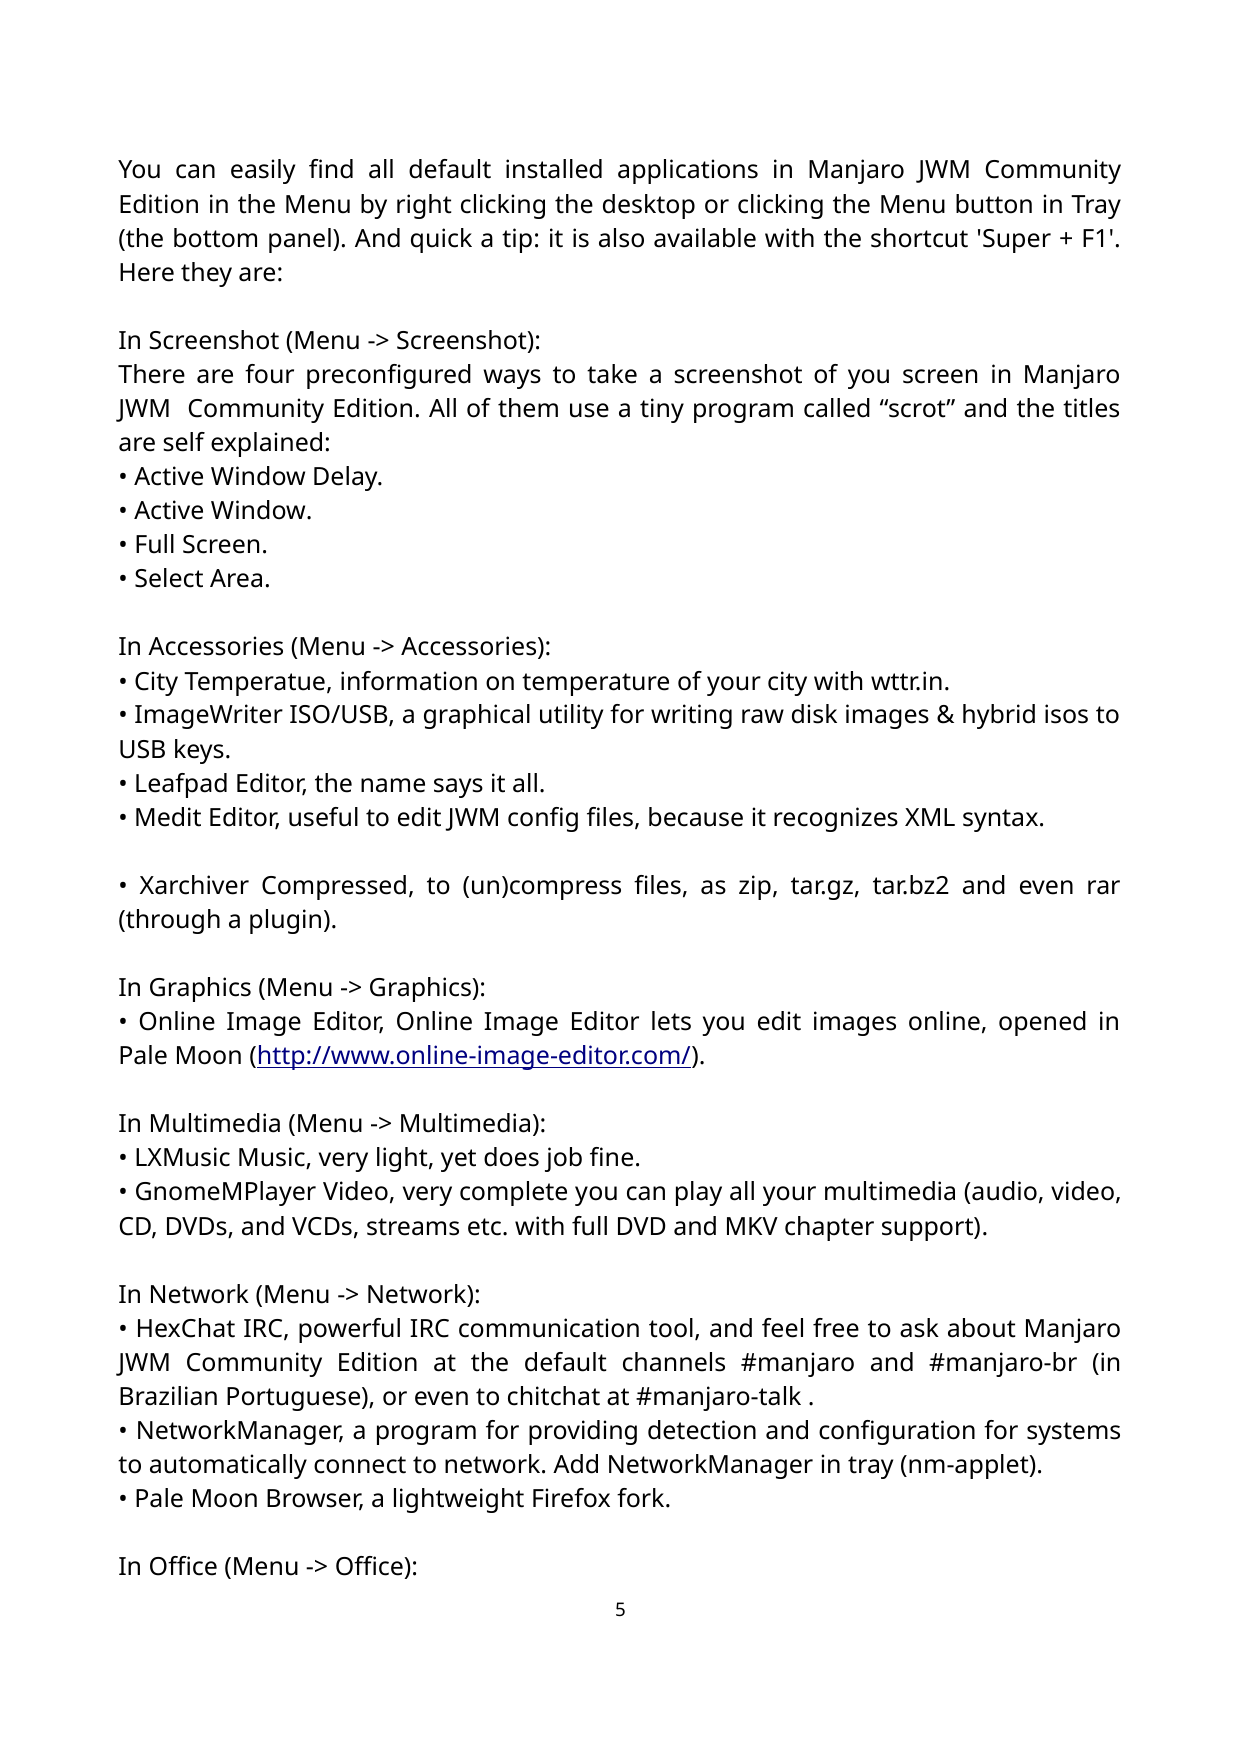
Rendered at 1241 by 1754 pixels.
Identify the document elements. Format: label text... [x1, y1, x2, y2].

text In Network (Menu -> Network): [118, 1276, 1122, 1310]
text • GnomeMPlayer Video, very complete you can play all your multimedia (audio, video, CD, DVDs, and VCDs, streams etc. with full DVD and MKV chapter support). [118, 1174, 1122, 1242]
text In Accessories (Menu -> Accessories): [118, 629, 1122, 663]
text • City Temperatue, information on temperature of your city with wttr.in. [118, 663, 1122, 697]
text • Xarchiver Compressed, to (un)compress files, as zip, tar.gz, tar.bz2 and even rar (through a plugin). [118, 867, 1122, 936]
text You can easily find all default installed applications in Manjaro JWM Community Edition in the Menu by right clicking the desktop or clicking the Menu button in Tray (the bottom panel). And quick a tip: it is also available with the shortcut 'Super + F1'. Here they are: [118, 152, 1122, 288]
text • Full Screen. [118, 527, 1122, 561]
text • Active Window Delay. [118, 459, 1122, 493]
text • LXMusic Music, very light, yet does job fine. [118, 1140, 1122, 1174]
text In Office (Menu -> Office): [118, 1549, 1122, 1583]
text • Medit Editor, useful to edit JWM config files, because it recognizes XML syntax. [118, 799, 1122, 833]
text • Leafpad Editor, the name says it all. [118, 765, 1122, 799]
text • Online Image Editor, Online Image Editor lets you edit images online, opened in Pale Moon (http://www.online-image-editor.com/). [118, 1004, 1122, 1072]
text In Multimedia (Menu -> Multimedia): [118, 1106, 1122, 1140]
text • Pale Moon Browser, a lightweight Firefox fork. [118, 1481, 1122, 1515]
text • Select Area. [118, 561, 1122, 595]
text • Active Window. [118, 493, 1122, 527]
text • ImageWriter ISO/USB, a graphical utility for writing raw disk images & hybrid isos to USB keys. [118, 697, 1122, 765]
text • HexChat IRC, powerful IRC communication tool, and feel free to ask about Manjaro JWM Community Edition at the default channels #manjaro and #manjaro-br (in Brazilian Portuguese), or even to chitchat at #manjaro-talk . [118, 1310, 1122, 1412]
text In Screenshot (Menu -> Screenshot): [118, 322, 1122, 357]
text In Graphics (Menu -> Graphics): [118, 970, 1122, 1004]
text • NetworkManager, a program for providing detection and configuration for systems to automatically connect to network. Add NetworkManager in tray (nm-applet). [118, 1412, 1122, 1481]
text There are four preconfigured ways to take a screenshot of you screen in Manjaro JWM Community Edition. All of them use a tiny program called “scrot” and the titles are self explained: [118, 357, 1122, 459]
